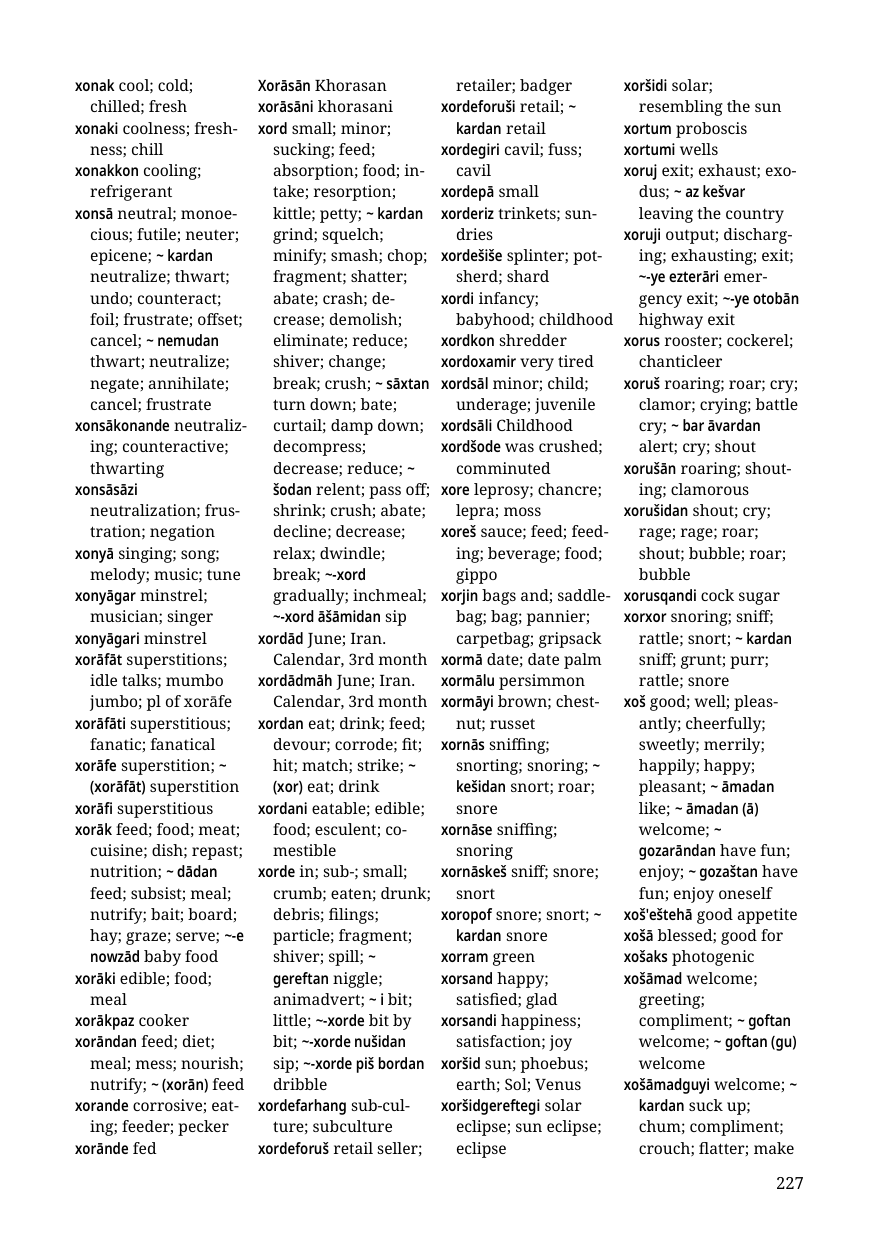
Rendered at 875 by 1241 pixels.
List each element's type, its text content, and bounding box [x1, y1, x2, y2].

text xord small; minor; suck­ing; feed; absorption; food; in­take; resorption; kittle; petty; ~ kardan grind; squelch; minify; smash; chop; frag­ment; shatter; abate; crash; de­crease; de­molish; elimi­nate; re­duce; shiver; change; break; crush; ~ sāxtan turn down; bate; curtail; damp down; de­compress; decrease; re­duce; ~ šodan relent; pass off; shrink; crush; abate; de­cline; de­crease; relax; dwin­dle; break; ~-xord gradually; inch­meal; ~-xord āšāmidan sip [258, 117, 433, 627]
text xortumi wells [624, 139, 799, 160]
text xorde in; sub-; small; crumb; eaten; drunk; de­bris; filings; particle; frag­ment; shiver; spill; ~ gereftan niggle; animadv­ert; ~ i bit; little; ~-xorde bit by bit; ~-xorde nušidan sip; ~-xorde piš bordan dribble [258, 861, 433, 1095]
text xorušān roaring; shout­ing; clamorous [624, 457, 799, 500]
text xordan eat; drink; feed; de­vour; corrode; fit; hit; match; strike; ~ (xor) eat; drink [258, 712, 433, 797]
text xordeforuši retail; ~ kardan re­tail [441, 96, 616, 139]
text xoreš sauce; feed; feed­ing; beverage; food; gippo [441, 521, 616, 585]
text xordeforuš retail seller; [258, 1137, 433, 1159]
text xošaks photogenic [624, 946, 799, 967]
text xordsāli Childhood [441, 415, 616, 436]
text xornās sniffing; snorting; snor­ing; ~ kešidan snort; roar; snore [441, 734, 616, 819]
text xorsandi happiness; satis­faction; joy [441, 1010, 616, 1052]
text xorāfi superstitious [75, 797, 250, 819]
text xonyāgari minstrel [75, 627, 250, 649]
text xošā blessed; good for [624, 925, 799, 946]
text xorāfe superstition; ~ (xorāfāt) superstition [75, 755, 250, 797]
text xornāskeš sniff; snore; snort [441, 861, 616, 904]
text xonak cool; cold; chilled; fresh [75, 75, 250, 117]
text xordoxamir very tired [441, 351, 616, 372]
text xorāfāt superstitions; idle talks; mumbo jumbo; pl of xorāfe [75, 649, 250, 712]
text xoršidgereftegi solar eclipse; sun eclipse; eclipse [441, 1095, 616, 1159]
text xoš'eštehā good appetite [624, 904, 799, 925]
text xorsand happy; satisfied; glad [441, 967, 616, 1010]
text Xorāsān Khorasan [258, 75, 433, 96]
text xordād June; Iran. Calend­ar, 3rd month [258, 627, 433, 670]
text re­tailer; badger [441, 75, 616, 96]
text xorāk feed; food; meat; cui­sine; dish; repast; nutrit­ion; ~ dādan feed; subsist; meal; nutrify; bait; board; hay; graze; serve; ~-e nowzād baby food [75, 819, 250, 967]
text xordani eatable; edible; food; esculent; co­mestible [258, 797, 433, 861]
text xordi infancy; babyhood; child­hood [441, 287, 616, 330]
text xorāndan feed; diet; meal; mess; nourish; nu­trify; ~ (xorān) feed [75, 1031, 250, 1095]
text xonsāsāzi neutralization; frus­tration; negation [75, 479, 250, 542]
text xorāki edible; food; meal [75, 967, 250, 1010]
text xonsākonande neutraliz­ing; counteractive; thwarting [75, 415, 250, 479]
text xorāsāni khorasani [258, 96, 433, 117]
text xorānde fed [75, 1137, 250, 1159]
text xošāmadguyi welcome; ~ kardan suck up; chum; com­pliment; crouch; flat­ter; make [624, 1074, 799, 1159]
text xonyāgar minstrel; musi­cian; singer [75, 585, 250, 627]
text xornāse sniffing; snoring [441, 819, 616, 861]
text xošāmad welcome; greet­ing; compliment; ~ goftan wel­come; ~ goftan (gu) wel­come [624, 967, 799, 1074]
text xonyā singing; song; melody; music; tune [75, 542, 250, 585]
text xoš good; well; pleas­antly; cheerfully; sweetly; mer­rily; happily; happy; pleasant; ~ āmadan like; ~ āmadan (ā) welcome; ~ gozarāndan have fun; en­joy; ~ gozaštan have fun; enjoy oneself [624, 691, 799, 904]
text xonsā neutral; monoe­cious; fu­tile; neuter; epicene; ~ kardan neutralize; thwart; undo; counteract; foil; frus­trate; offset; cancel; ~ nemudan thwart; neutrali­ze; negate; annihi­late; cancel; frustrate [75, 202, 250, 415]
text xoropof snore; snort; ~ kardan snore [441, 904, 616, 946]
text xorande corrosive; eat­ing; feeder; pecker [75, 1095, 250, 1137]
text xorušidan shout; cry; rage; rage; roar; shout; bubble; roar; bubble [624, 500, 799, 585]
text xormā date; date palm [441, 649, 616, 670]
text xordepā small [441, 181, 616, 202]
text xordefarhang sub-cul­ture; sub­culture [258, 1095, 433, 1137]
text xoruj exit; exhaust; exo­dus; ~ az kešvar leaving the coun­try [624, 160, 799, 224]
text xordādmāh June; Iran. Cal­endar, 3rd month [258, 670, 433, 712]
text xorderiz trinkets; sun­dries [441, 202, 616, 245]
text xorusqandi cock sugar [624, 585, 799, 606]
text xorxor snoring; sniff; rattle; snort; ~ kardan sniff; grunt; purr; rattle; snore [624, 606, 799, 691]
text xoruji output; discharg­ing; ex­hausting; exit; ~-ye ezterāri emer­gency exit; ~-ye otobān highway exit [624, 224, 799, 330]
text xonakkon cooling; refrigera­nt [75, 160, 250, 202]
text xordsāl minor; child; undera­ge; juvenile [441, 372, 616, 415]
text xormāyi brown; chest­nut; rus­set [441, 691, 616, 734]
text xordkon shredder [441, 330, 616, 351]
text xorāfāti superstitious; fa­natic; fanatical [75, 712, 250, 755]
text xorus rooster; cockerel; chanti­cleer [624, 330, 799, 372]
text xormālu persimmon [441, 670, 616, 691]
text xonaki coolness; fresh­ness; chill [75, 117, 250, 160]
text xordešiše splinter; pot­sherd; shard [441, 245, 616, 287]
text xorākpaz cooker [75, 1010, 250, 1031]
text xoršid sun; phoebus; earth; Sol; Venus [441, 1052, 616, 1095]
text xorram green [441, 946, 616, 967]
text xorjin bags and; saddle­bag; bag; pannier; carpet­bag; gripsack [441, 585, 616, 649]
text xoršidi solar; resembling the sun [624, 75, 799, 117]
text xore leprosy; chancre; lepra; moss [441, 479, 616, 521]
text xordšode was crushed; com­minuted [441, 436, 616, 479]
text xortum proboscis [624, 117, 799, 139]
text xordegiri cavil; fuss; cavil [441, 139, 616, 181]
text xoruš roaring; roar; cry; clamor; crying; battle cry; ~ bar āvardan alert; cry; shout [624, 372, 799, 457]
